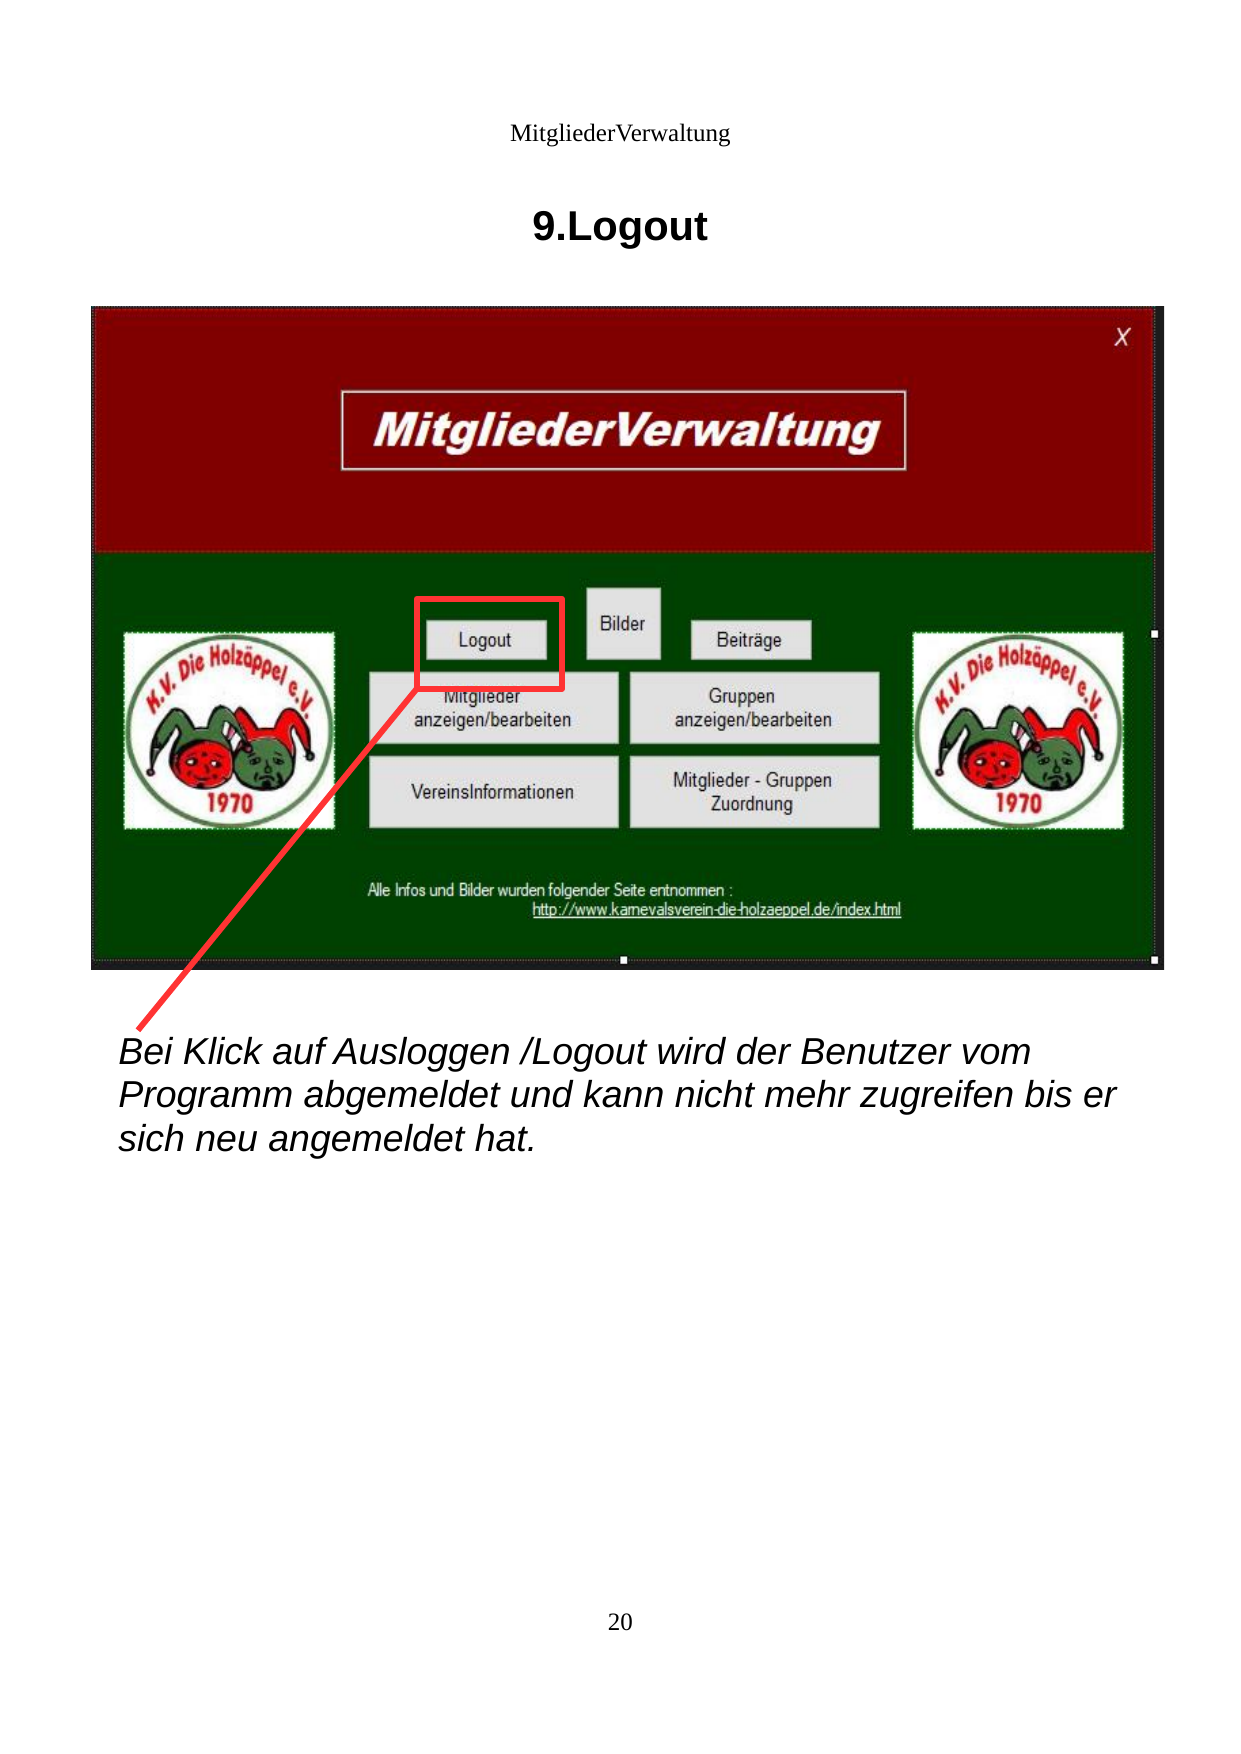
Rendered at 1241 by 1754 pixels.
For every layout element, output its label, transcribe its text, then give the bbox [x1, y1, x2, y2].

text Bei Klick auf Ausloggen /Logout wird der Benutzer vom Programm abgemeldet und kann nicht mehr zugreifen bis er sich neu angemeldet hat. [118, 1029, 1122, 1159]
picture [420, 602, 559, 686]
subtitle 9.Logout [118, 201, 1122, 249]
picture [91, 306, 1165, 970]
